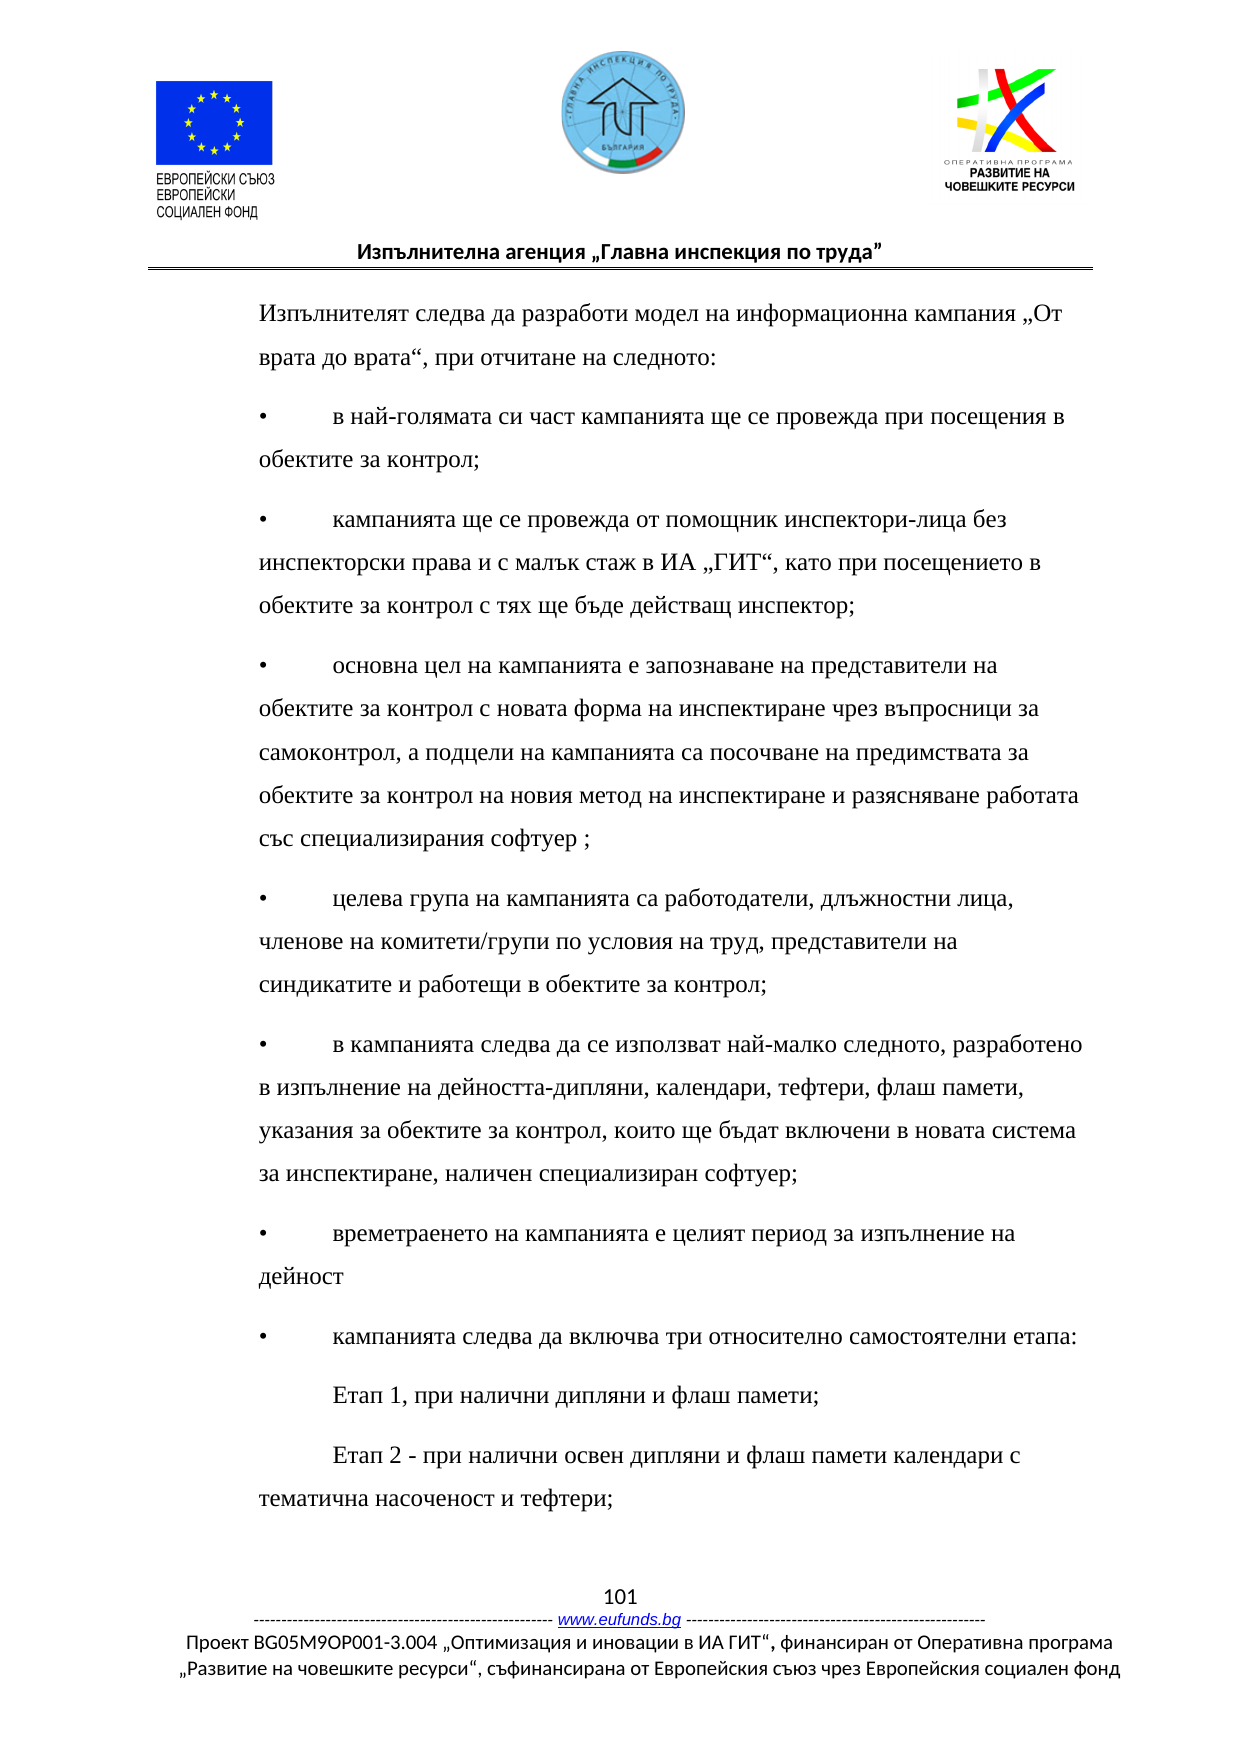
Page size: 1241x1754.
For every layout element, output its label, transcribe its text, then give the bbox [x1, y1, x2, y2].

text  Етап 1, при налични дипляни и флаш памети; [258, 1381, 1093, 1409]
text • кампанията ще се провежда от помощник инспектори-лица без инспекторски права и с малък стаж в ИА „ГИТ“, като при посещението в обектите за контрол с тях ще бъде действащ инспектор; [258, 504, 1093, 619]
text Изпълнителят следва да разработи модел на информационна кампания „От врата до врата“, при отчитане на следното: [258, 298, 1093, 370]
text • основна цел на кампанията е запознаване на представители на обектите за контрол с новата форма на инспектиране чрез въпросници за самоконтрол, а подцели на кампанията са посочване на предимствата за обектите за контрол на новия метод на инспектиране и разясняване работата със специализирания софтуер ; [258, 650, 1093, 852]
text • кампанията следва да включва три относително самостоятелни етапа: [258, 1321, 1093, 1349]
text • целева група на кампанията са работодатели, длъжностни лица, членове на комитети/групи по условия на труд, представители на синдикатите и работещи в обектите за контрол; [258, 883, 1093, 998]
text  Етап 2 - при налични освен дипляни и флаш памети календари с тематична насоченост и тефтери; [258, 1440, 1093, 1512]
text • в кампанията следва да се използват най-малко следното, разработено в изпълнение на дейността-дипляни, календари, тефтери, флаш памети, указания за обектите за контрол, които ще бъдат включени в новата система за инспектиране, наличен специализиран софтуер; [258, 1029, 1093, 1187]
text • времетраенето на кампанията е целият период за изпълнение на дейност [258, 1218, 1093, 1290]
text • в най-голямата си част кампанията ще се провежда при посещения в обектите за контрол; [258, 401, 1093, 473]
